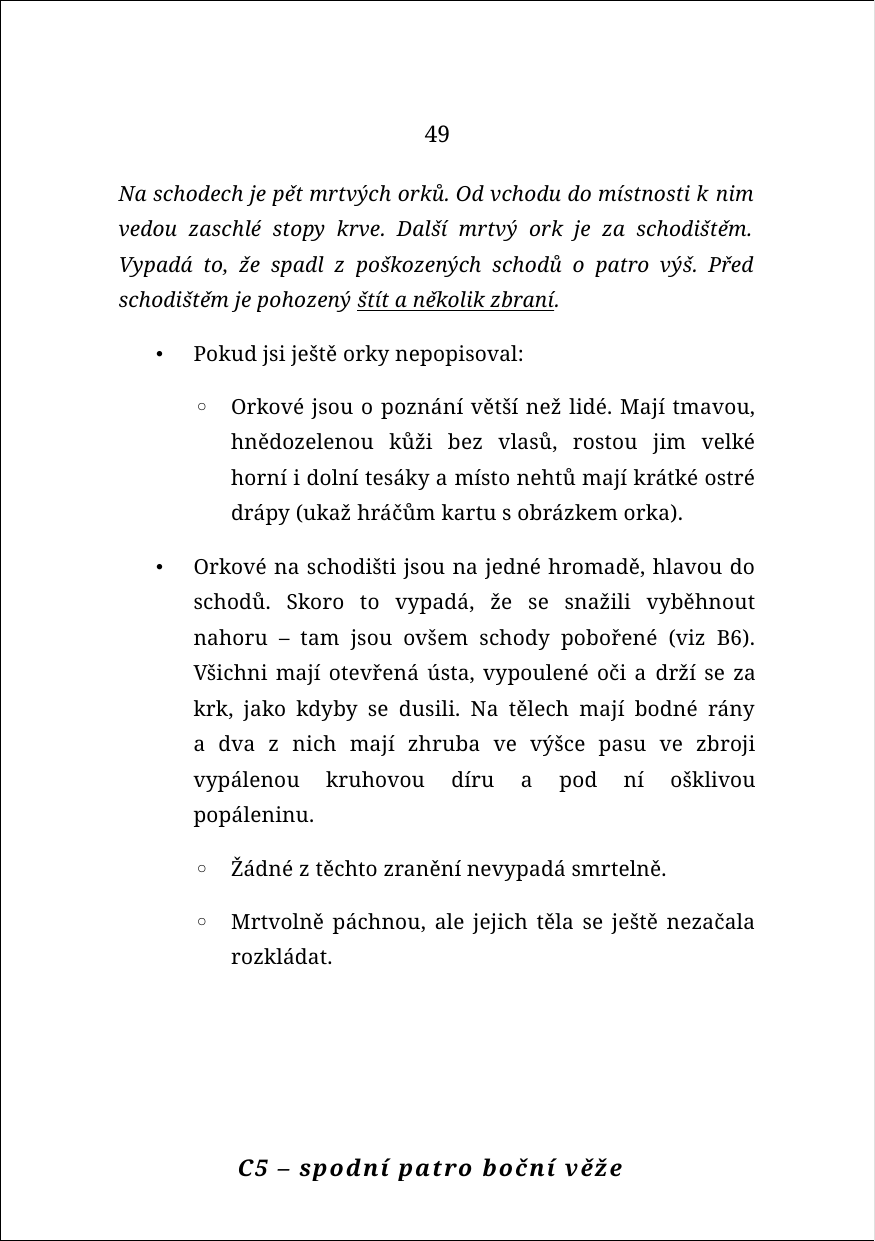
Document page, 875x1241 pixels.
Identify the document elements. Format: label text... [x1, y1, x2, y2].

list Žádné z⁠ těchto zranění nevypadá smrtelně. [193, 854, 756, 882]
list Orkové jsou o⁠ poznání větší než lidé. Mají tmavou, hnědozelenou kůži bez vlasů, rostou jim velké horní i⁠ dolní tesáky a⁠ místo nehtů mají krátké ostré drápy (ukaž hráčům kartu s obrázkem orka). [193, 392, 756, 527]
list Orkové na schodišti jsou na jedné hromadě, hlavou do schodů. Skoro to vypadá, že se snažili vyběhnout nahoru – tam jsou ovšem schody pobořené (viz B6). Všichni mají otevřená ústa, vypoulené oči a⁠ drží se za krk, jako kdyby se dusili. Na tělech mají bodné rány a⁠ dva z⁠ nich mají zhruba ve výšce pasu ve zbroji vypálenou kruhovou díru a⁠ pod ní ošklivou popáleninu. [156, 552, 756, 829]
list Mrtvolně páchnou, ale jejich těla se ještě nezačala rozkládat. [193, 907, 756, 971]
text Na schodech je pět mrtvých orků. Od vchodu do místnosti k⁠ nim vedou zaschlé stopy krve. Další mrtvý ork je za schodištěm. Vypadá to, že spadl z⁠ poškozených schodů o⁠ patro výš. Před schodištěm je pohozený štít a⁠ několik zbraní. [118, 179, 756, 314]
list Pokud jsi ještě orky nepopisoval: [156, 339, 756, 367]
